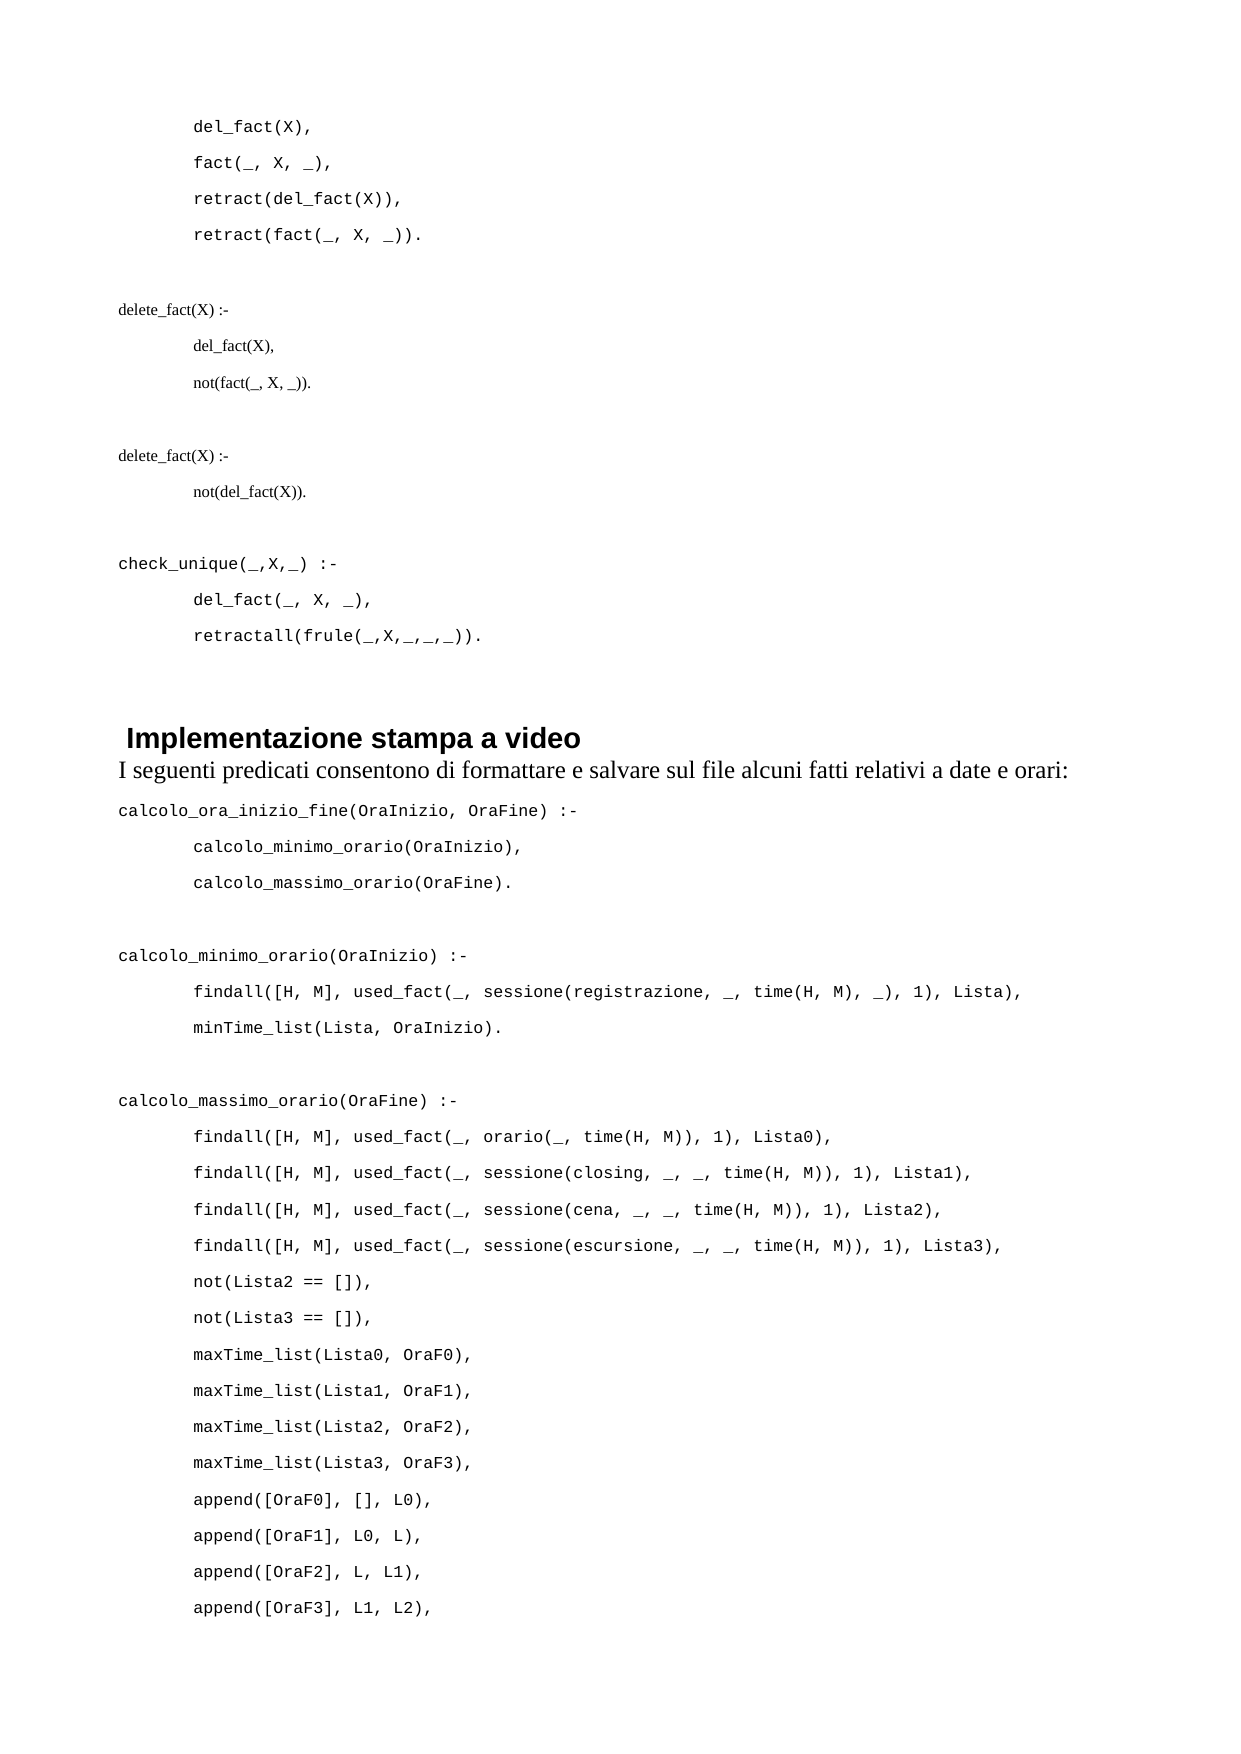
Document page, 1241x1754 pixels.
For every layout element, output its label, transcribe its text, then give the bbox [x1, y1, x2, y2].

text retract(del_fact(X)), [118, 191, 1122, 209]
text fact(_, X, _), [118, 154, 1122, 173]
text minTime_list(Lista, OraInizio). [118, 1020, 1122, 1039]
text findall([H, M], used_fact(_, sessione(closing, _, _, time(H, M)), 1), Lista1), [118, 1165, 1122, 1184]
text calcolo_ora_inizio_fine(OraInizio, OraFine) :- [118, 802, 1122, 821]
text I seguenti predicati consentono di formattare e salvare sul file alcuni fatti relativi a date e orari: [118, 755, 1122, 783]
text calcolo_minimo_orario(OraInizio) :- [118, 947, 1122, 966]
text retract(fact(_, X, _)). [118, 227, 1122, 246]
text delete_fact(X) :- [118, 299, 1122, 318]
text calcolo_massimo_orario(OraFine) :- [118, 1092, 1122, 1111]
text maxTime_list(Lista1, OraF1), [118, 1382, 1122, 1401]
subtitle Implementazione stampa a video [118, 721, 1122, 755]
text del_fact(X), [118, 118, 1122, 137]
text maxTime_list(Lista2, OraF2), [118, 1418, 1122, 1437]
text append([OraF3], L1, L2), [118, 1600, 1122, 1619]
text calcolo_minimo_orario(OraInizio), [118, 838, 1122, 857]
text not(del_fact(X)). [118, 482, 1122, 501]
text append([OraF0], [], L0), [118, 1491, 1122, 1510]
text check_unique(_,X,_) :- [118, 555, 1122, 574]
text not(Lista2 == []), [118, 1273, 1122, 1292]
text findall([H, M], used_fact(_, sessione(cena, _, _, time(H, M)), 1), Lista2), [118, 1201, 1122, 1220]
text not(fact(_, X, _)). [118, 372, 1122, 392]
text retractall(frule(_,X,_,_,_)). [118, 628, 1122, 647]
text del_fact(X), [118, 336, 1122, 355]
text del_fact(_, X, _), [118, 592, 1122, 610]
text append([OraF1], L0, L), [118, 1527, 1122, 1546]
text append([OraF2], L, L1), [118, 1563, 1122, 1582]
text maxTime_list(Lista3, OraF3), [118, 1455, 1122, 1474]
text findall([H, M], used_fact(_, sessione(escursione, _, _, time(H, M)), 1), Lista3), [118, 1237, 1122, 1256]
text delete_fact(X) :- [118, 446, 1122, 465]
text findall([H, M], used_fact(_, orario(_, time(H, M)), 1), Lista0), [118, 1128, 1122, 1147]
text maxTime_list(Lista0, OraF0), [118, 1346, 1122, 1365]
text calcolo_massimo_orario(OraFine). [118, 875, 1122, 894]
text not(Lista3 == []), [118, 1310, 1122, 1329]
text findall([H, M], used_fact(_, sessione(registrazione, _, time(H, M), _), 1), Lista), [118, 983, 1122, 1002]
